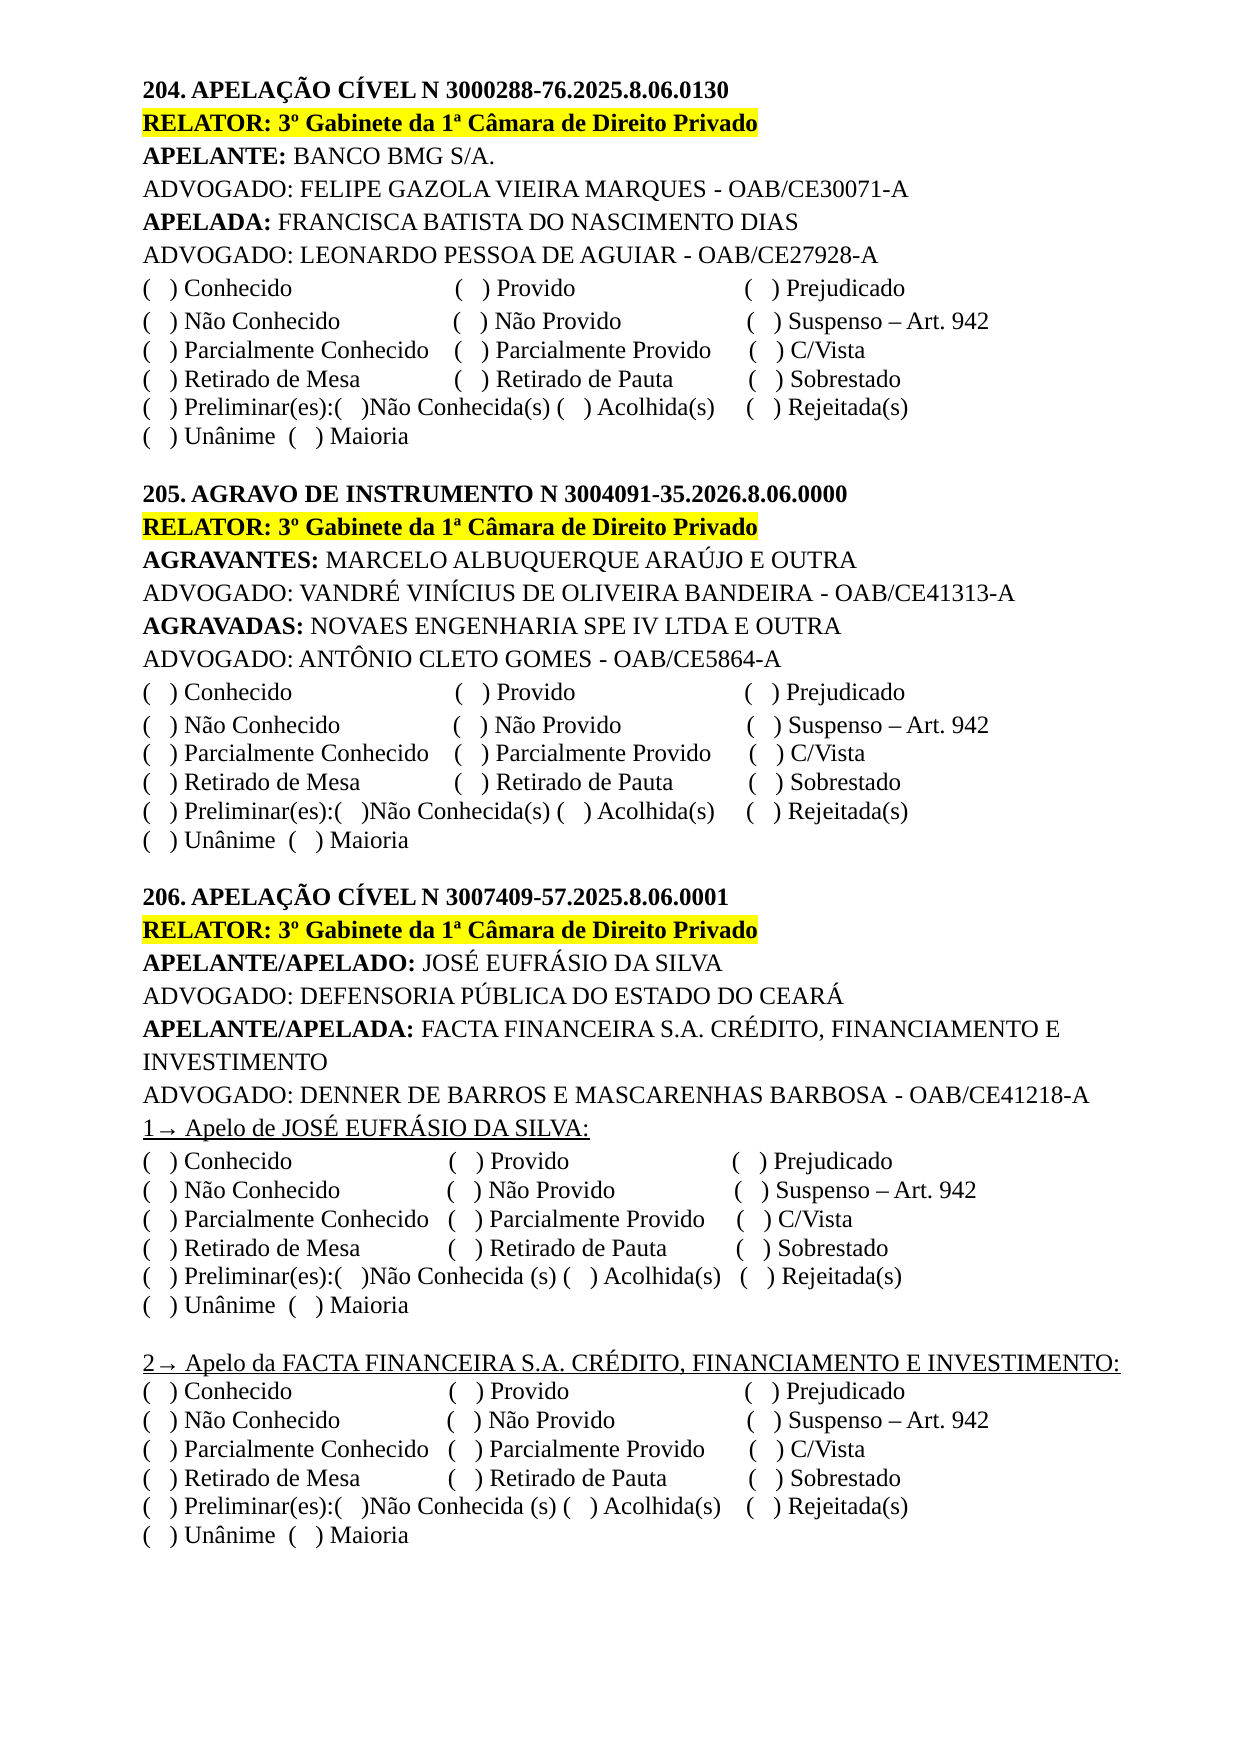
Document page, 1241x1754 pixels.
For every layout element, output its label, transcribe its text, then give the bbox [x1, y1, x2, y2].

text ( ) Parcialmente Conhecido ( ) Parcialmente Provido ( ) C/Vista [142, 335, 1158, 364]
text ( ) Não Conhecido ( ) Não Provido ( ) Suspenso – Art. 942 [142, 1175, 1158, 1204]
text ( ) Retirado de Mesa ( ) Retirado de Pauta ( ) Sobrestado [142, 364, 1158, 392]
text ( ) Conhecido ( ) Provido ( ) Prejudicado [142, 1376, 1141, 1405]
text ( ) Parcialmente Conhecido ( ) Parcialmente Provido ( ) C/Vista [142, 738, 1158, 767]
text ( ) Unânime ( ) Maioria [142, 825, 1158, 853]
text ( ) Unânime ( ) Maioria [142, 1520, 1158, 1549]
text ( ) Preliminar(es):( )Não Conhecida(s) ( ) Acolhida(s) ( ) Rejeitada(s) [142, 392, 1158, 421]
text 2→ Apelo da FACTA FINANCEIRA S.A. CRÉDITO, FINANCIAMENTO E INVESTIMENTO: [142, 1348, 1141, 1376]
text 204. APELAÇÃO CÍVEL N 3000288-76.2025.8.06.0130 RELATOR: 3º Gabinete da 1ª Câmara de Direito Privado APELANTE: BANCO BMG S/A. ADVOGADO: FELIPE GAZOLA VIEIRA MARQUES - OAB/CE30071-A APELADA: FRANCISCA BATISTA DO NASCIMENTO DIAS ADVOGADO: LEONARDO PESSOA DE AGUIAR - OAB/CE27928-A ( ) Conhecido ( ) Provido ( ) Prejudicado [142, 75, 1141, 302]
text ( ) Conhecido ( ) Provido ( ) Prejudicado [142, 1146, 1141, 1175]
text ADVOGADO: DEFENSORIA PÚBLICA DO ESTADO DO CEARÁ APELANTE/APELADA: FACTA FINANCEIRA S.A. CRÉDITO, FINANCIAMENTO E INVESTIMENTO ADVOGADO: DENNER DE BARROS E MASCARENHAS BARBOSA - OAB/CE41218-A 1→ Apelo de JOSÉ EUFRÁSIO DA SILVA: [142, 981, 1141, 1142]
text ( ) Preliminar(es):( )Não Conhecida (s) ( ) Acolhida(s) ( ) Rejeitada(s) [142, 1491, 1158, 1520]
text ( ) Parcialmente Conhecido ( ) Parcialmente Provido ( ) C/Vista [142, 1434, 1158, 1463]
text ( ) Unânime ( ) Maioria [142, 1290, 1158, 1319]
text 205. AGRAVO DE INSTRUMENTO N 3004091-35.2026.8.06.0000 RELATOR: 3º Gabinete da 1ª Câmara de Direito Privado AGRAVANTES: MARCELO ALBUQUERQUE ARAÚJO E OUTRA ADVOGADO: VANDRÉ VINÍCIUS DE OLIVEIRA BANDEIRA - OAB/CE41313-A AGRAVADAS: NOVAES ENGENHARIA SPE IV LTDA E OUTRA ADVOGADO: ANTÔNIO CLETO GOMES - OAB/CE5864-A ( ) Conhecido ( ) Provido ( ) Prejudicado [142, 479, 1141, 706]
text ( ) Retirado de Mesa ( ) Retirado de Pauta ( ) Sobrestado [142, 1463, 1158, 1491]
text ( ) Unânime ( ) Maioria [142, 421, 1158, 450]
text ( ) Não Conhecido ( ) Não Provido ( ) Suspenso – Art. 942 [142, 306, 1158, 335]
text 206. APELAÇÃO CÍVEL N 3007409-57.2025.8.06.0001 RELATOR: 3º Gabinete da 1ª Câmara de Direito Privado APELANTE/APELADO: JOSÉ EUFRÁSIO DA SILVA [142, 882, 1141, 977]
text ( ) Retirado de Mesa ( ) Retirado de Pauta ( ) Sobrestado [142, 1233, 1158, 1261]
text ( ) Não Conhecido ( ) Não Provido ( ) Suspenso – Art. 942 [142, 1405, 1158, 1434]
text ( ) Preliminar(es):( )Não Conhecida (s) ( ) Acolhida(s) ( ) Rejeitada(s) [142, 1261, 1158, 1290]
text ( ) Parcialmente Conhecido ( ) Parcialmente Provido ( ) C/Vista [142, 1204, 1158, 1233]
text ( ) Não Conhecido ( ) Não Provido ( ) Suspenso – Art. 942 [142, 710, 1158, 738]
text ( ) Retirado de Mesa ( ) Retirado de Pauta ( ) Sobrestado [142, 767, 1158, 796]
text ( ) Preliminar(es):( )Não Conhecida(s) ( ) Acolhida(s) ( ) Rejeitada(s) [142, 796, 1158, 825]
